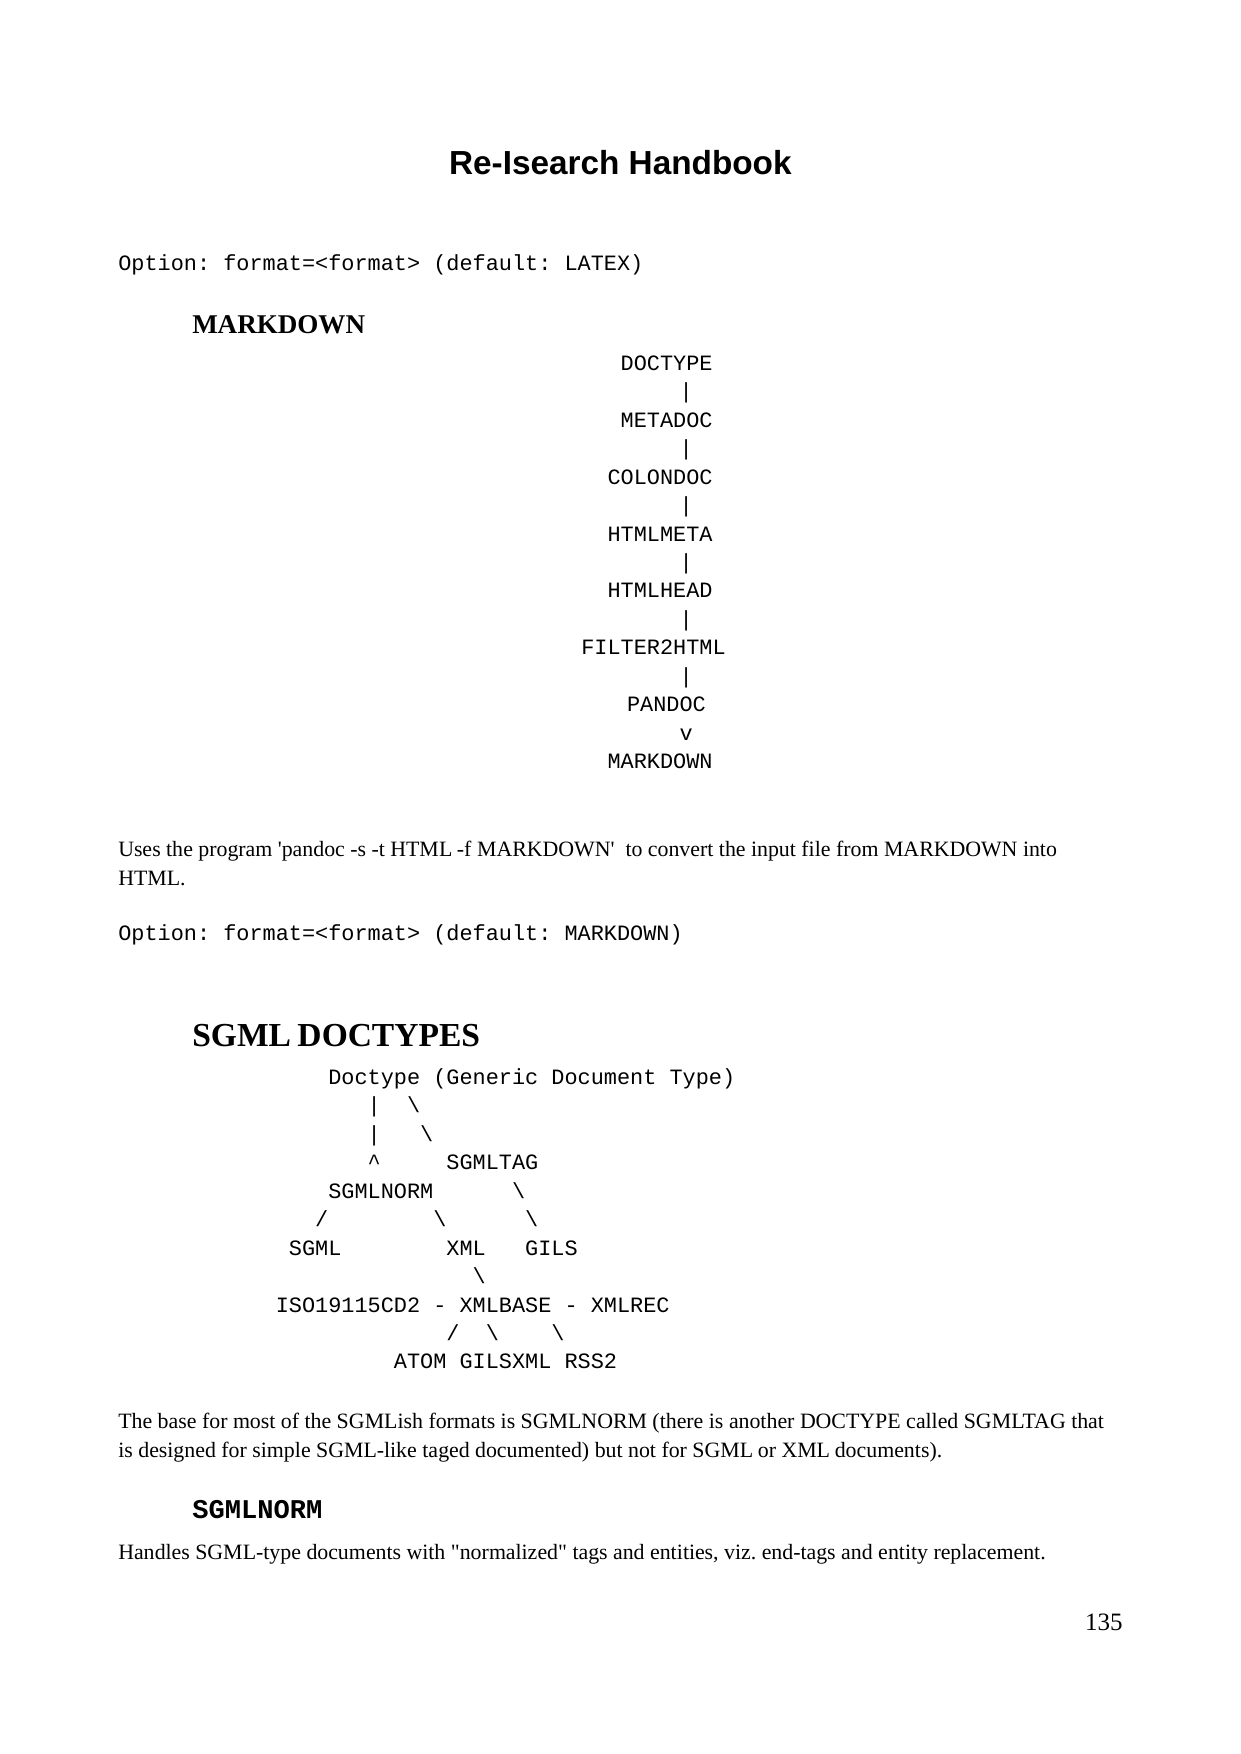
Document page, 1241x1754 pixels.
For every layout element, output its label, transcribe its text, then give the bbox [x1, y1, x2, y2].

text | [118, 437, 1122, 462]
text ATOM GILSXML RSS2 [118, 1351, 1122, 1375]
text FILTER2HTML [118, 637, 1122, 661]
text | [118, 381, 1122, 405]
text MARKDOWN [118, 750, 1122, 775]
text | \ [118, 1095, 1122, 1119]
text HTMLHEAD [118, 580, 1122, 604]
text / \ \ [118, 1208, 1122, 1233]
text The base for most of the SGMLish formats is SGMLNORM (there is another DOCTYPE called SGMLTAG that is designed for simple SGML-like taged documented) but not for SGML or XML documents). [118, 1408, 1122, 1462]
text | [118, 494, 1122, 519]
text \ [118, 1265, 1122, 1290]
text | [118, 608, 1122, 633]
text PANDOC [118, 693, 1122, 718]
text ^ SGMLTAG [118, 1152, 1122, 1176]
text COLONDOC [118, 466, 1122, 491]
text DOCTYPE [118, 352, 1122, 377]
text HTMLMETA [118, 523, 1122, 548]
subtitle SGMLNORM [118, 1493, 1122, 1526]
text SGMLNORM \ [118, 1180, 1122, 1205]
text ISO19115CD2 - XMLBASE - XMLREC [118, 1294, 1122, 1318]
text | \ [118, 1123, 1122, 1148]
text Option: format=<format> (default: MARKDOWN) [118, 922, 1122, 947]
text Doctype (Generic Document Type) [118, 1066, 1122, 1091]
text Handles SGML-type documents with "normalized" tags and entities, viz. end-tags and entity replacement. [118, 1539, 1122, 1564]
text Option: format=<format> (default: LATEX) [118, 253, 1122, 277]
text / \ \ [118, 1322, 1122, 1347]
text | [118, 665, 1122, 690]
subtitle SGML DOCTYPES [118, 1015, 1122, 1054]
text v [118, 722, 1122, 747]
text METADOC [118, 409, 1122, 434]
text Uses the program 'pandoc -s -t HTML -f MARKDOWN' to convert the input file from MARKDOWN into HTML. [118, 836, 1122, 890]
subtitle MARKDOWN [118, 308, 1122, 340]
text SGML XML GILS [118, 1237, 1122, 1262]
text | [118, 551, 1122, 576]
